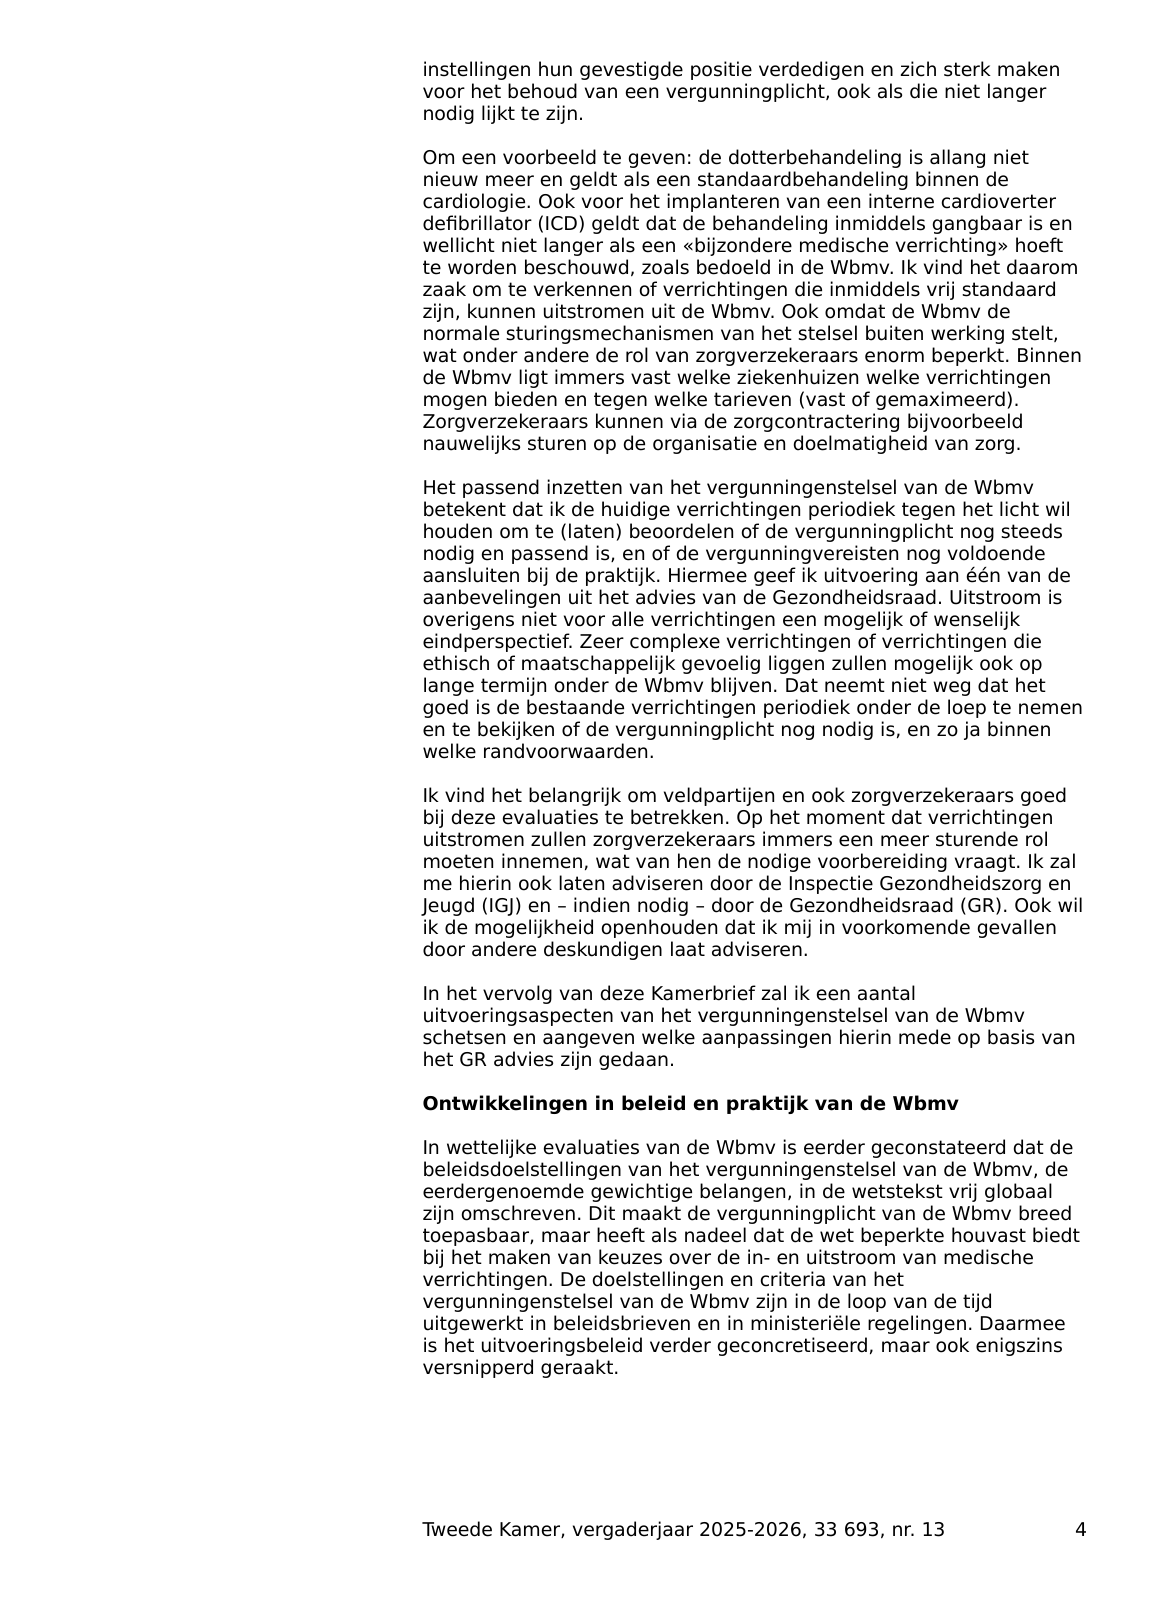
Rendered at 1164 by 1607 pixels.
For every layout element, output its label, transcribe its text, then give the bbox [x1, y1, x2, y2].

text In het vervolg van deze Kamerbrief zal ik een aantal uitvoeringsaspecten van het vergunningenstelsel van de Wbmv schetsen en aangeven welke aanpassingen hierin mede op basis van het GR advies zijn gedaan. [422, 983, 1087, 1071]
text instellingen hun gevestigde positie verdedigen en zich sterk maken voor het behoud van een vergunningplicht, ook als die niet langer nodig lijkt te zijn. [422, 59, 1087, 125]
subtitle Ontwikkelingen in beleid en praktijk van de Wbmv [422, 1093, 1087, 1115]
text Het passend inzetten van het vergunningenstelsel van de Wbmv betekent dat ik de huidige verrichtingen periodiek tegen het licht wil houden om te (laten) beoordelen of de vergunningplicht nog steeds nodig en passend is, en of de vergunningvereisten nog voldoende aansluiten bij de praktijk. Hiermee geef ik uitvoering aan één van de aanbevelingen uit het advies van de Gezondheidsraad. Uitstroom is overigens niet voor alle verrichtingen een mogelijk of wenselijk eindperspectief. Zeer complexe verrichtingen of verrichtingen die ethisch of maatschappelijk gevoelig liggen zullen mogelijk ook op lange termijn onder de Wbmv blijven. Dat neemt niet weg dat het goed is de bestaande verrichtingen periodiek onder de loep te nemen en te bekijken of de vergunningplicht nog nodig is, en zo ja binnen welke randvoorwaarden. [422, 477, 1087, 763]
text Om een voorbeeld te geven: de dotterbehandeling is allang niet nieuw meer en geldt als een standaardbehandeling binnen de cardiologie. Ook voor het implanteren van een interne cardioverter defibrillator (ICD) geldt dat de behandeling inmiddels gangbaar is en wellicht niet langer als een «bijzondere medische verrichting» hoeft te worden beschouwd, zoals bedoeld in de Wbmv. Ik vind het daarom zaak om te verkennen of verrichtingen die inmiddels vrij standaard zijn, kunnen uitstromen uit de Wbmv. Ook omdat de Wbmv de normale sturingsmechanismen van het stelsel buiten werking stelt, wat onder andere de rol van zorgverzekeraars enorm beperkt. Binnen de Wbmv ligt immers vast welke ziekenhuizen welke verrichtingen mogen bieden en tegen welke tarieven (vast of gemaximeerd). Zorgverzekeraars kunnen via de zorgcontractering bijvoorbeeld nauwelijks sturen op de organisatie en doelmatigheid van zorg. [422, 147, 1087, 455]
text In wettelijke evaluaties van de Wbmv is eerder geconstateerd dat de beleidsdoelstellingen van het vergunningenstelsel van de Wbmv, de eerdergenoemde gewichtige belangen, in de wetstekst vrij globaal zijn omschreven. Dit maakt de vergunningplicht van de Wbmv breed toepasbaar, maar heeft als nadeel dat de wet beperkte houvast biedt bij het maken van keuzes over de in- en uitstroom van medische verrichtingen. De doelstellingen en criteria van het vergunningenstelsel van de Wbmv zijn in de loop van de tijd uitgewerkt in beleidsbrieven en in ministeriële regelingen. Daarmee is het uitvoeringsbeleid verder geconcretiseerd, maar ook enigszins versnipperd geraakt. [422, 1137, 1087, 1379]
text Ik vind het belangrijk om veldpartijen en ook zorgverzekeraars goed bij deze evaluaties te betrekken. Op het moment dat verrichtingen uitstromen zullen zorgverzekeraars immers een meer sturende rol moeten innemen, wat van hen de nodige voorbereiding vraagt. Ik zal me hierin ook laten adviseren door de Inspectie Gezondheidszorg en Jeugd (IGJ) en – indien nodig – door de Gezondheidsraad (GR). Ook wil ik de mogelijkheid openhouden dat ik mij in voorkomende gevallen door andere deskundigen laat adviseren. [422, 785, 1087, 961]
